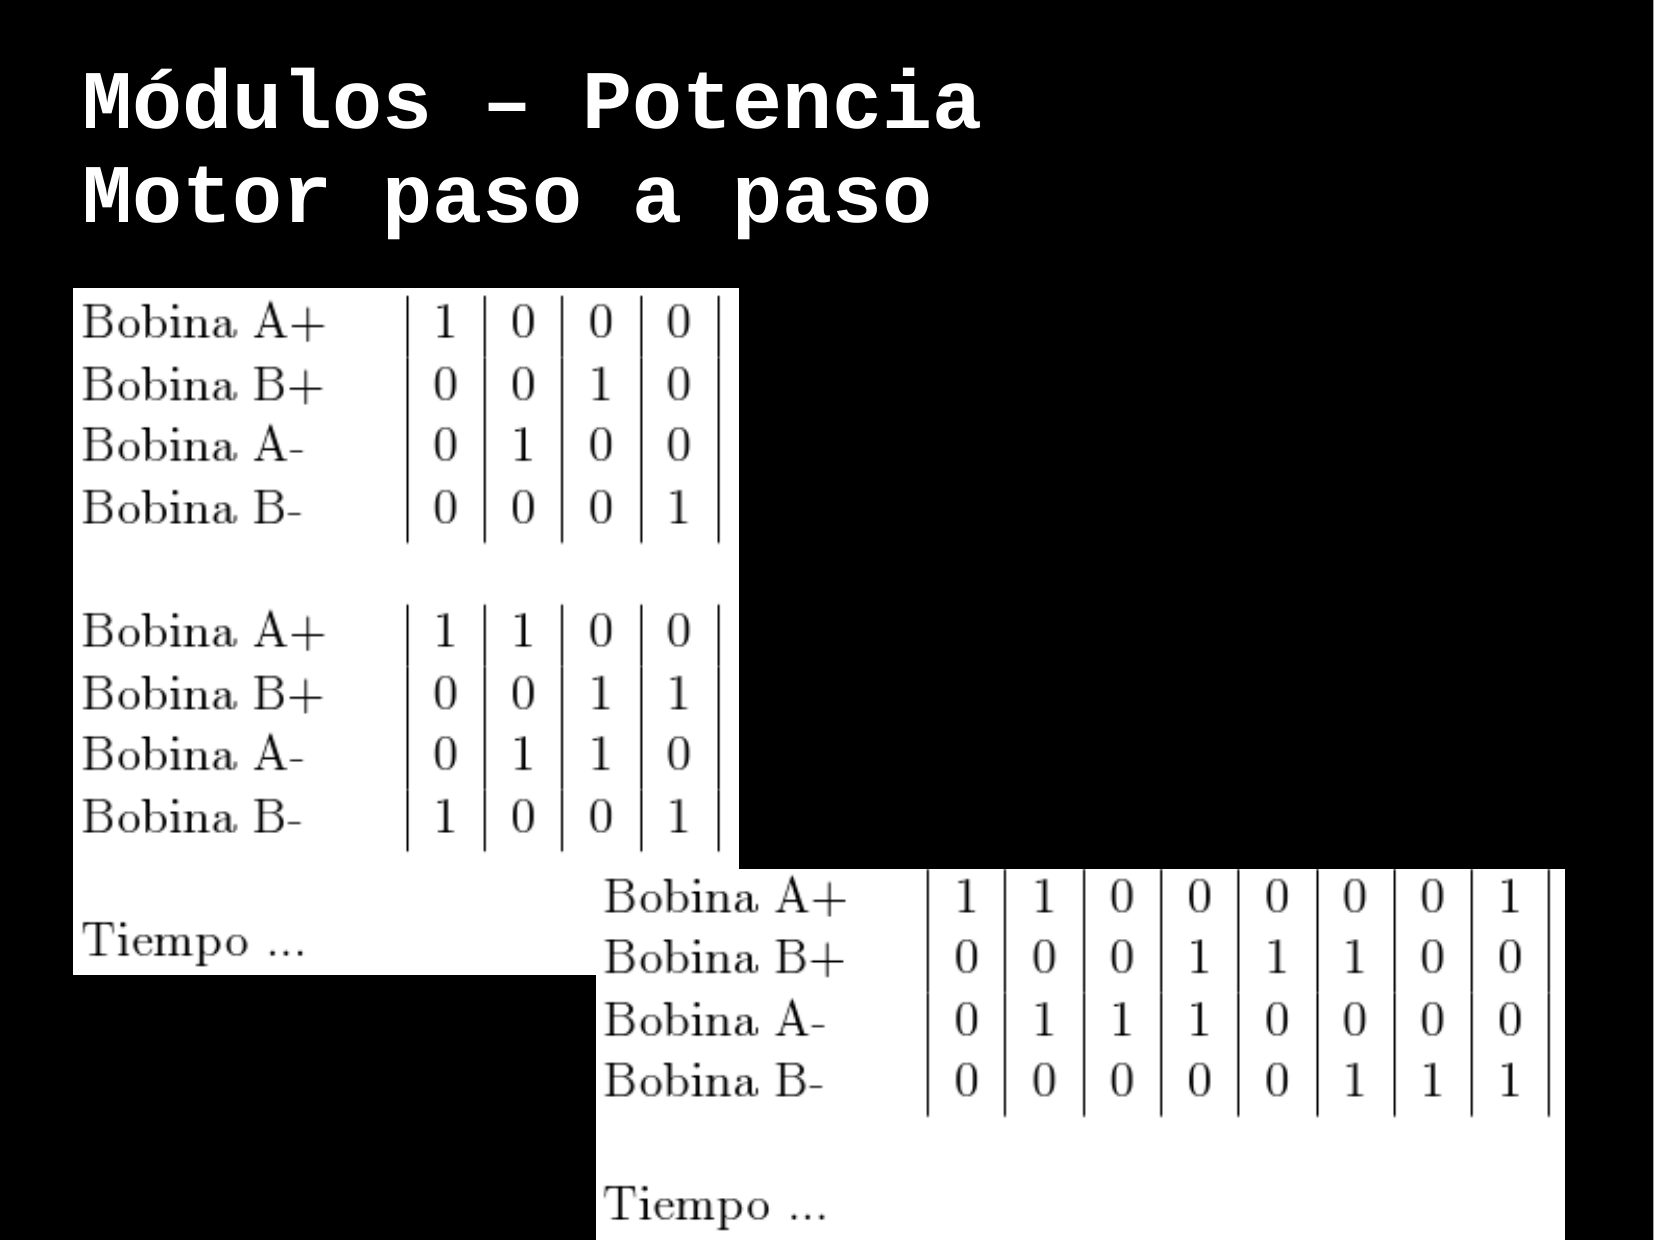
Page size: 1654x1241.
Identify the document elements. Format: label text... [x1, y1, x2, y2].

picture [73, 288, 1565, 1241]
title Módulos – Potencia Motor paso a paso [82, 49, 1571, 257]
